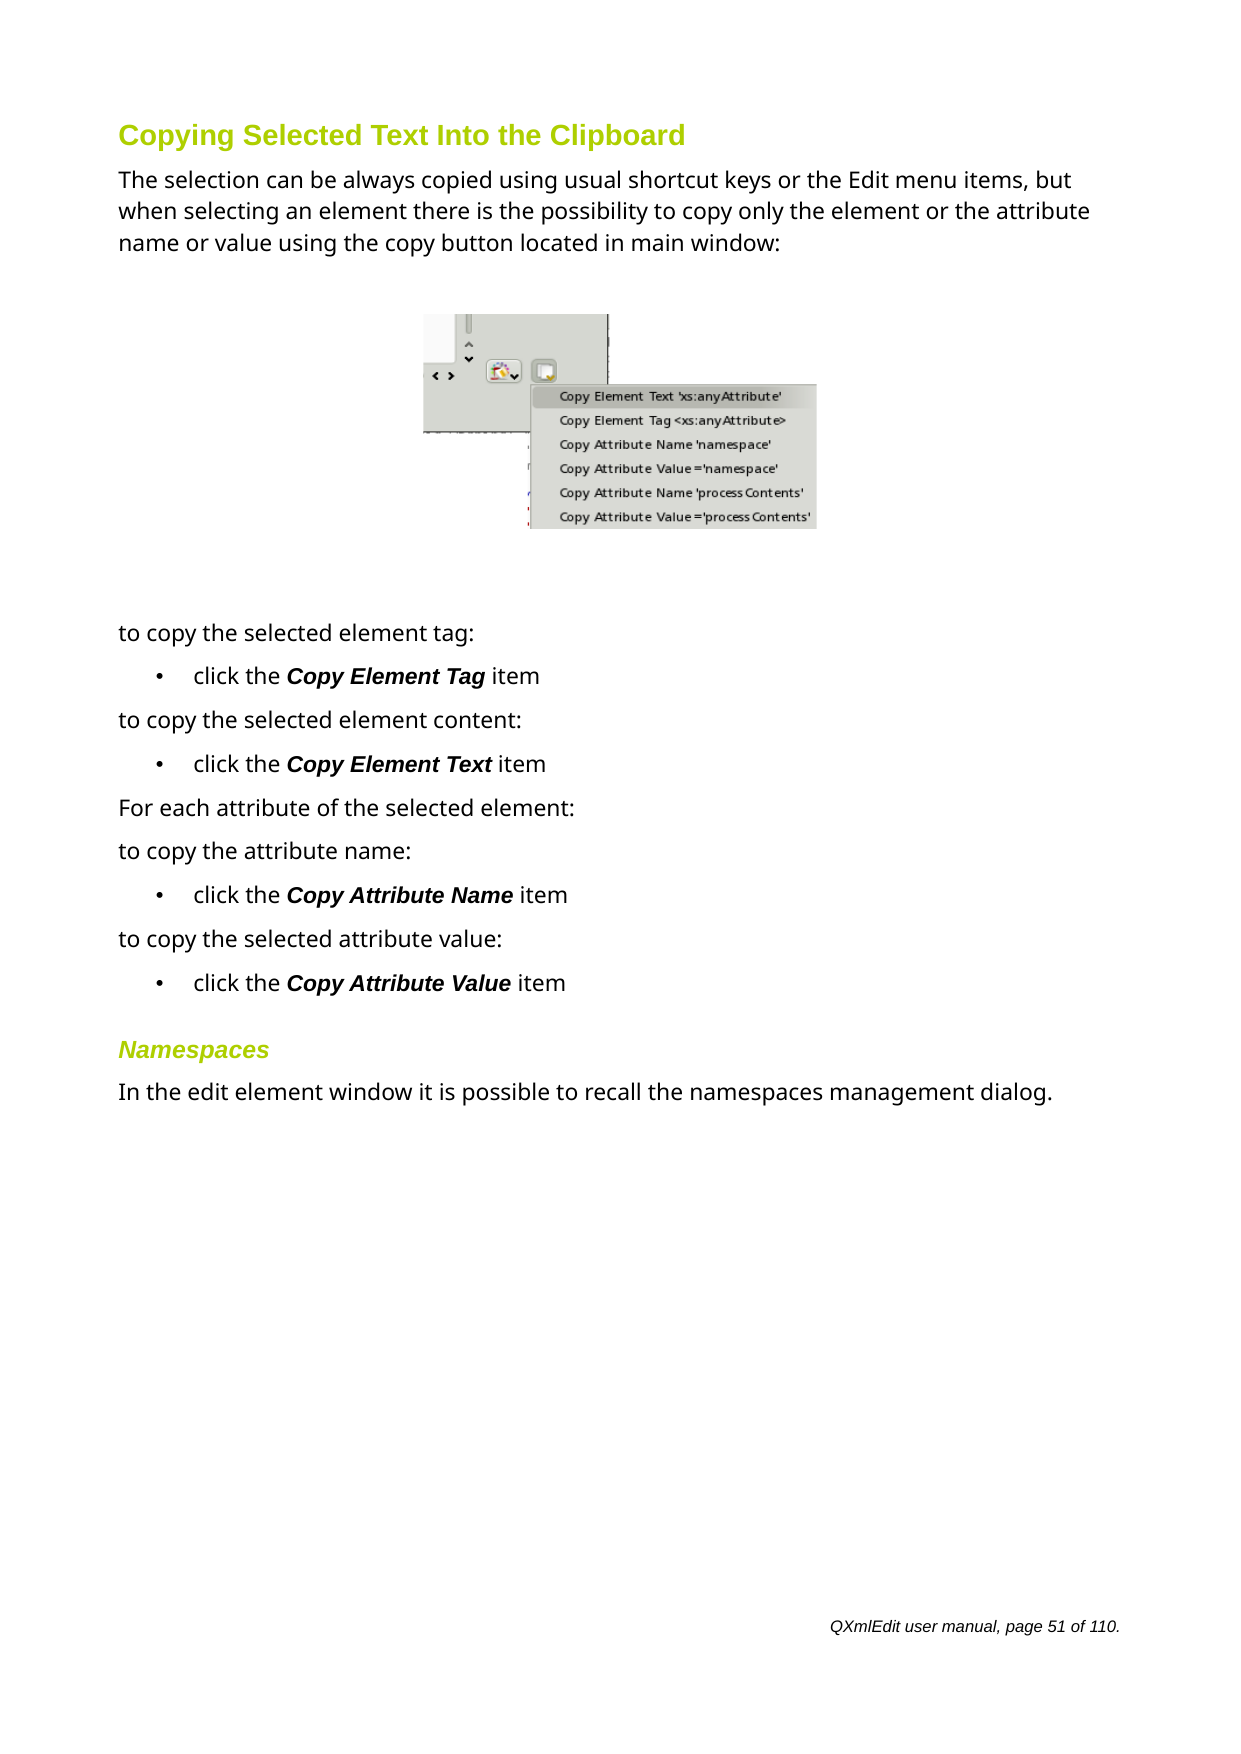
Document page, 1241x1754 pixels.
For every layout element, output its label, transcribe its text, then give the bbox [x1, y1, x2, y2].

text to copy the selected attribute value: [118, 923, 1122, 954]
list click the Copy Attribute Name item [156, 879, 1122, 910]
subtitle Copying Selected Text Into the Clipboard [118, 118, 1122, 152]
subtitle Namespaces [118, 1035, 1122, 1064]
list click the Copy Attribute Value item [156, 967, 1122, 998]
text to copy the selected element tag: [118, 617, 1122, 648]
text to copy the attribute name: [118, 835, 1122, 867]
list click the Copy Element Tag item [156, 660, 1122, 692]
text For each attribute of the selected element: [118, 792, 1122, 823]
picture [423, 314, 817, 529]
text to copy the selected element content: [118, 704, 1122, 735]
text The selection can be always copied using usual shortcut keys or the Edit menu items, but when selecting an element there is the possibility to copy only the element or the attribute name or value using the copy button located in main window: [118, 164, 1122, 258]
text In the edit element window it is possible to recall the namespaces management dialog. [118, 1076, 1122, 1108]
list click the Copy Element Text item [156, 748, 1122, 779]
